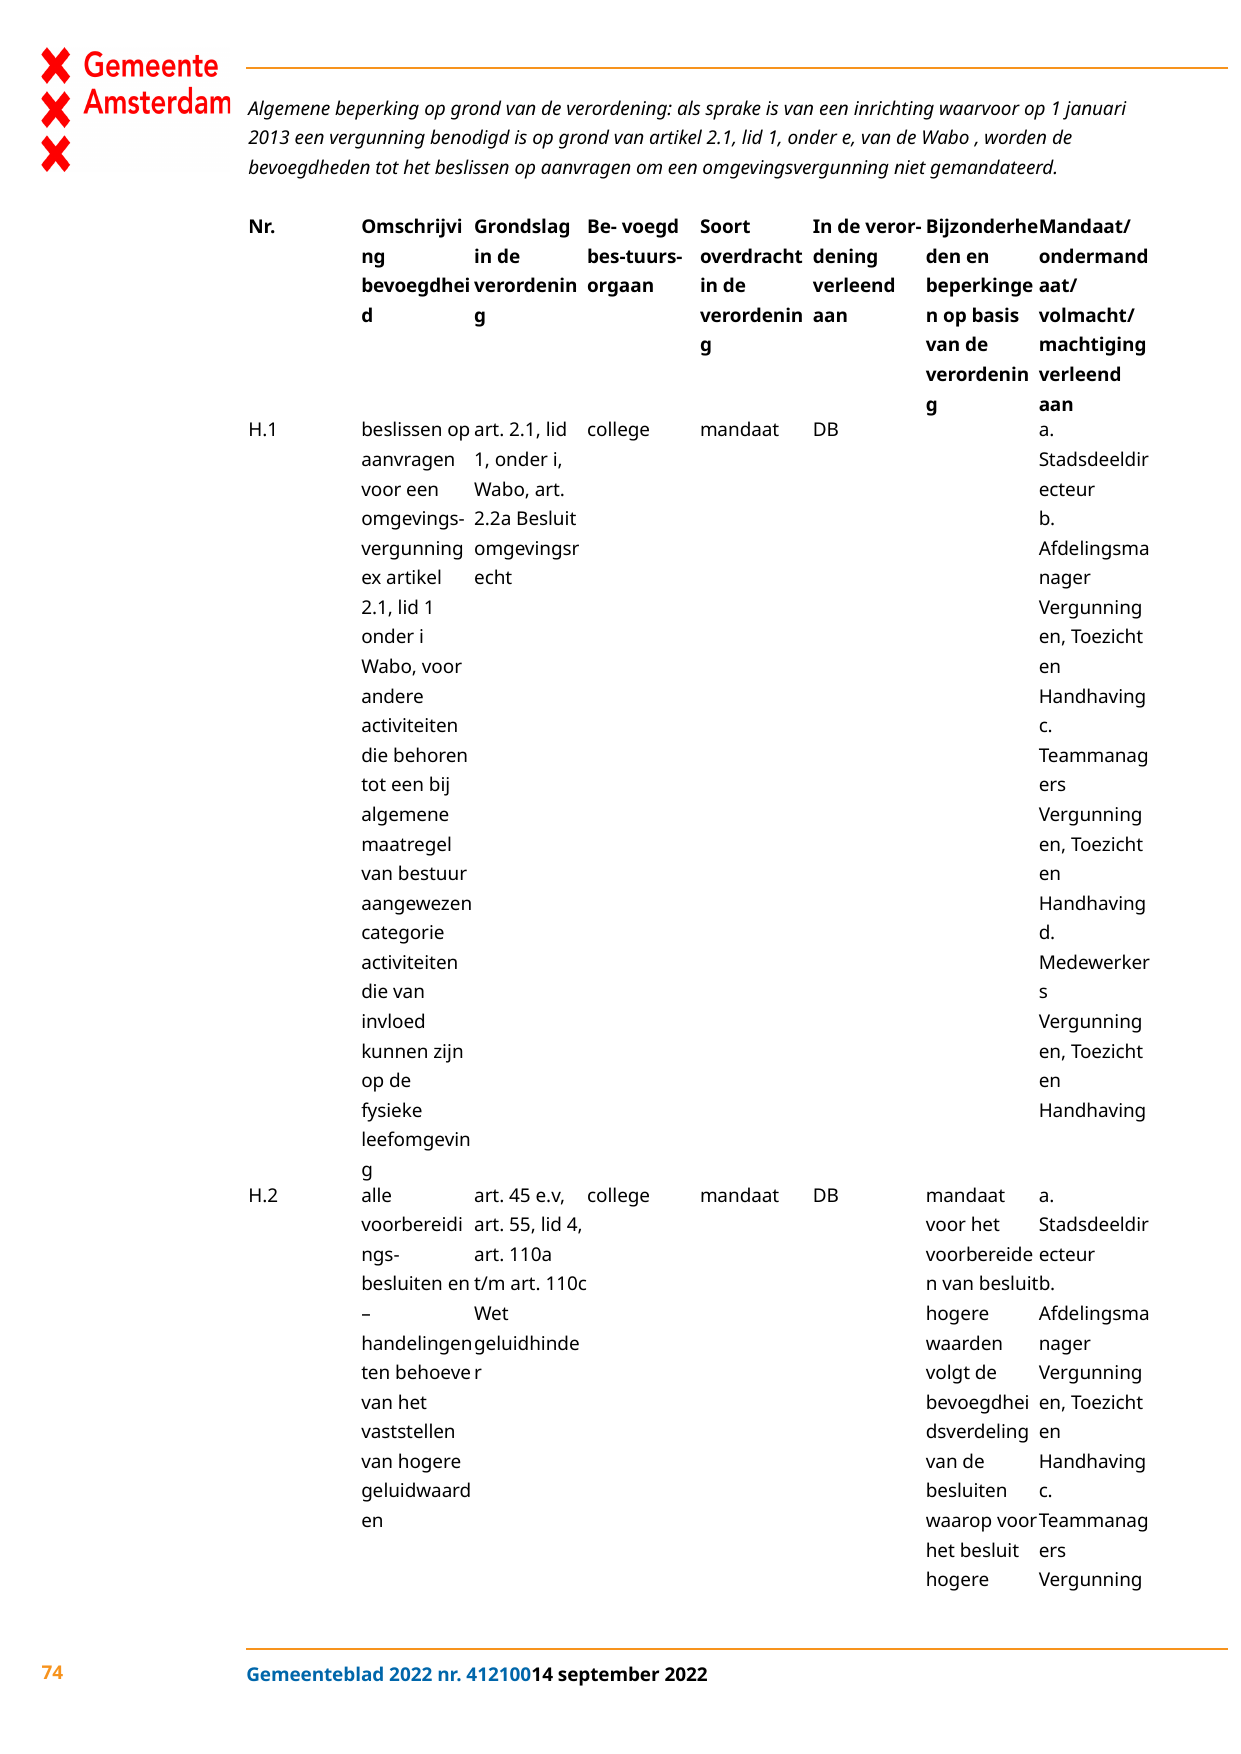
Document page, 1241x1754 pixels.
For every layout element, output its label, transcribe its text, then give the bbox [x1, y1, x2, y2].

table_header In de veror-dening verleend aan [813, 213, 926, 417]
table_header Soort overdracht in de verordening [700, 213, 813, 417]
picture [41, 47, 231, 172]
table_cell DB [813, 1182, 926, 1592]
table_header Be- voegd bes-tuurs-orgaan [587, 213, 700, 417]
table_header Mandaat/ondermandaat/ volmacht/machtiging verleend aan [1039, 213, 1152, 417]
table_header Omschrijving bevoegdheid [361, 213, 474, 417]
table_cell mandaat [700, 417, 813, 1182]
table_cell art. 2.1, lid 1, onder i, Wabo, art. 2.2a Besluit omgevingsrecht [474, 417, 587, 1182]
text Algemene beperking op grond van de verordening: als sprake is van een inrichting waarvoor op 1 januari 2013 een vergunning benodigd is op grond van artikel 2.1, lid 1, onder e, van de Wabo , worden de bevoegdheden tot het beslissen op aanvragen om een omgevingsvergunning niet gemandateerd. [248, 95, 1152, 180]
table_cell art. 45 e.v, art. 55, lid 4, art. 110a t/m art. 110c Wet geluidhinder [474, 1182, 587, 1592]
table_header Grondslag in de verordening [474, 213, 587, 417]
table_cell college [587, 417, 700, 1182]
table_cell mandaat voor het voorbereiden van besluit hogere waarden volgt de bevoegdheidsverdeling van de besluiten waarop voor het besluit hogere [926, 1182, 1038, 1592]
table_cell a. Stadsdeeldirecteur b. Afdelingsmanager Vergunningen, Toezicht en Handhaving c. Teammanagers Vergunning [1039, 1182, 1152, 1592]
table_header Nr. [248, 213, 361, 417]
table_cell a. Stadsdeeldirecteur b. Afdelingsmanager Vergunningen, Toezicht en Handhaving c. Teammanagers Vergunningen, Toezicht en Handhaving d. Medewerkers Vergunningen, Toezicht en Handhaving [1039, 417, 1152, 1182]
table_cell college [587, 1182, 700, 1592]
table_cell DB [813, 417, 926, 1182]
table_header Bijzonderheden en beperkingen op basis van de verordening [926, 213, 1038, 417]
table_cell beslissen op aanvragen voor een omgevings-vergunning ex artikel 2.1, lid 1 onder i Wabo, voor andere activiteiten die behoren tot een bij algemene maatregel van bestuur aangewezen categorie activiteiten die van invloed kunnen zijn op de fysieke leefomgeving [361, 417, 474, 1182]
table_cell H.2 [248, 1182, 361, 1592]
table_cell [926, 417, 1038, 1182]
table_cell mandaat [700, 1182, 813, 1592]
table_cell H.1 [248, 417, 361, 1182]
table_cell alle voorbereidings-besluiten en –handelingen ten behoeve van het vaststellen van hogere geluidwaarden [361, 1182, 474, 1592]
